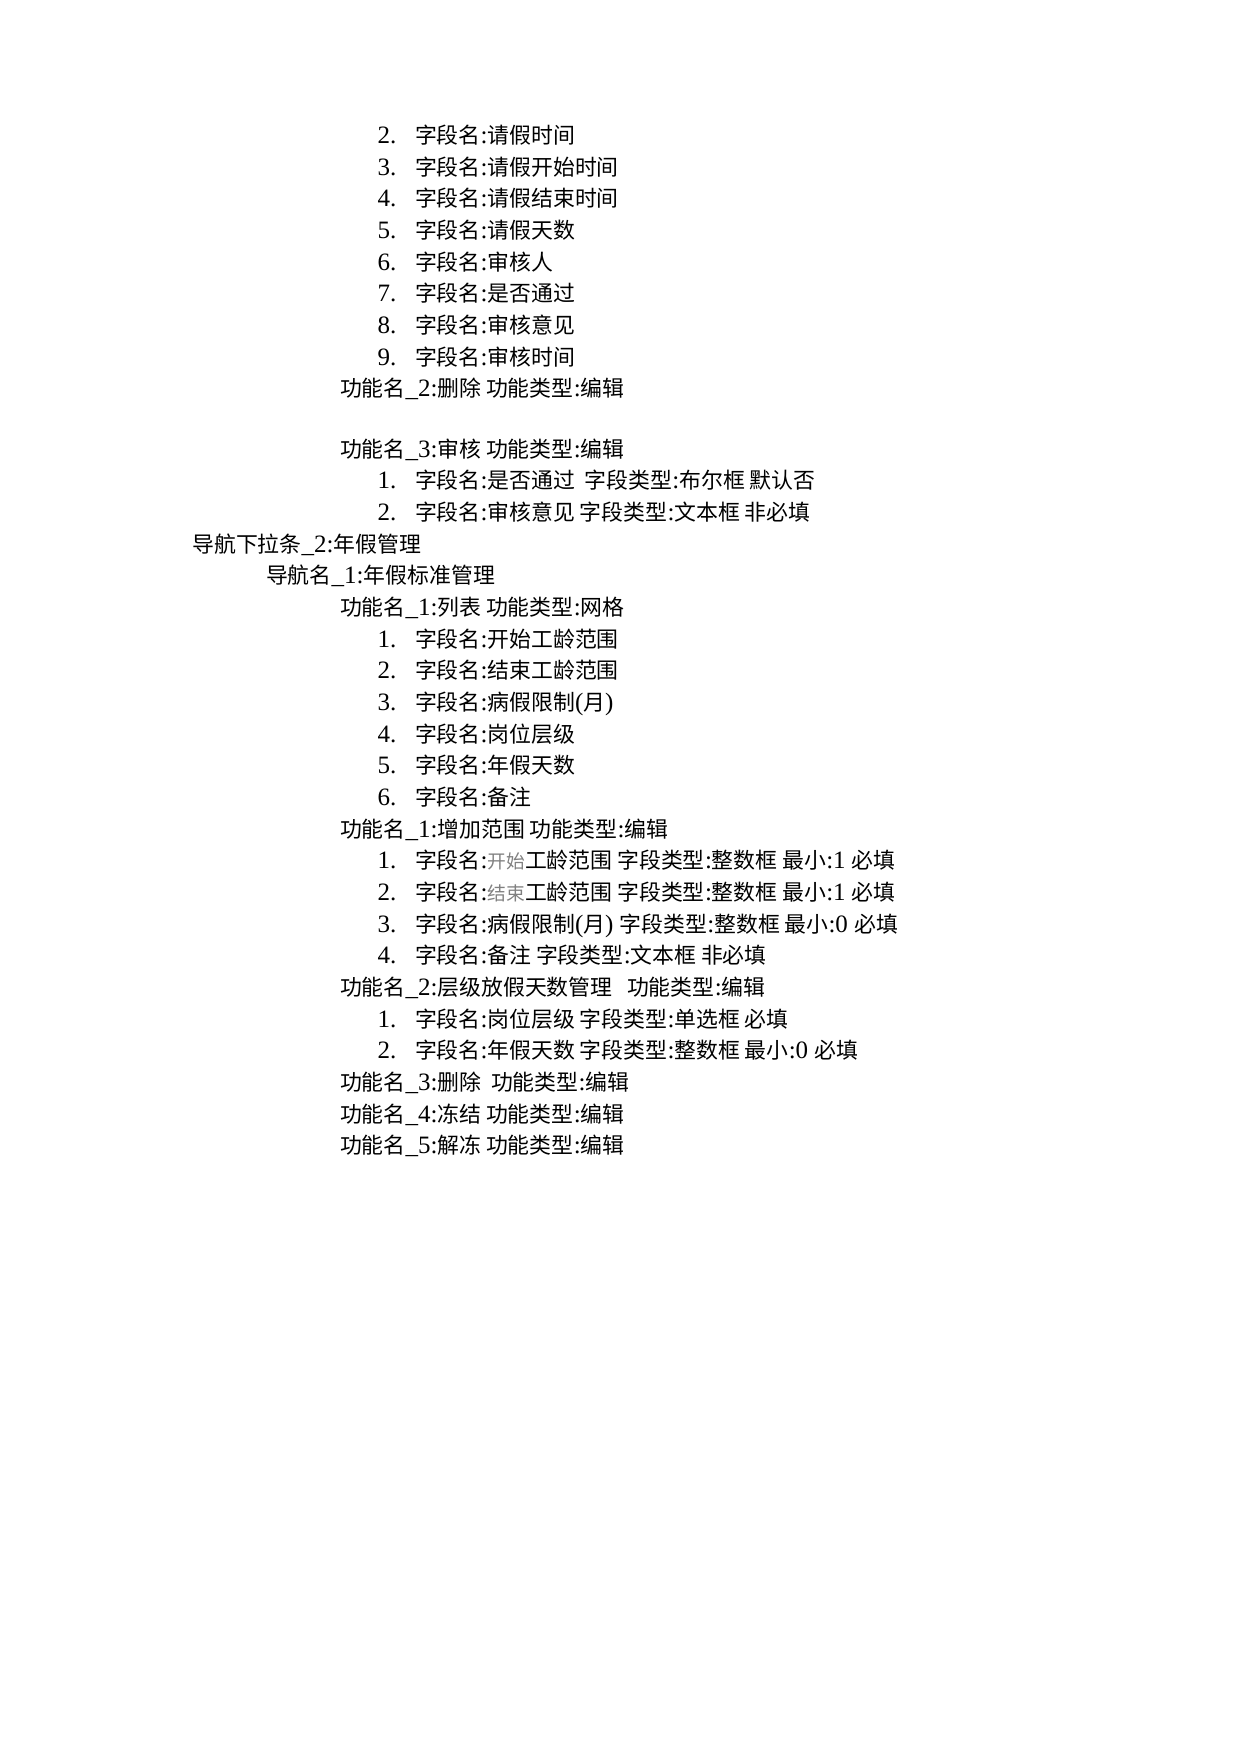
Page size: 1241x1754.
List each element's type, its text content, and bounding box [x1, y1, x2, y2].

text 功能名_5:解冻 功能类型:编辑 [118, 1128, 1122, 1160]
list 字段名:审核意见 [377, 308, 1122, 340]
list 字段名:请假结束时间 [377, 181, 1122, 213]
text 功能名_2:层级放假天数管理 功能类型:编辑 [118, 970, 1122, 1002]
list 字段名:请假开始时间 [377, 150, 1122, 181]
text 功能名_3:删除 功能类型:编辑 [118, 1065, 1122, 1097]
text 导航下拉条_2:年假管理 [118, 527, 1122, 558]
list 字段名:年假天数 [377, 748, 1122, 780]
list 字段名:岗位层级 字段类型:单选框 必填 [377, 1002, 1122, 1033]
list 字段名:审核时间 [377, 340, 1122, 371]
list 字段名:开始工龄范围 字段类型:整数框 最小:1 必填 [377, 843, 1122, 875]
list 字段名:请假天数 [377, 213, 1122, 245]
list 字段名:开始工龄范围 [377, 622, 1122, 653]
list 字段名:结束工龄范围 [377, 653, 1122, 685]
text 功能名_1:列表 功能类型:网格 [118, 590, 1122, 622]
list 字段名:审核意见 字段类型:文本框 非必填 [377, 495, 1122, 527]
list 字段名:审核人 [377, 245, 1122, 276]
text 功能名_3:审核 功能类型:编辑 [118, 432, 1122, 463]
text 功能名_2:删除 功能类型:编辑 [118, 371, 1122, 403]
list 字段名:备注 [377, 780, 1122, 812]
list 字段名:病假限制(月) [377, 685, 1122, 717]
text 导航名_1:年假标准管理 [118, 558, 1122, 590]
list 字段名:是否通过 字段类型:布尔框 默认否 [377, 463, 1122, 495]
list 字段名:病假限制(月) 字段类型:整数框 最小:0 必填 [377, 907, 1122, 938]
list 字段名:请假时间 [377, 118, 1122, 150]
text 功能名_4:冻结 功能类型:编辑 [118, 1097, 1122, 1128]
text 功能名_1:增加范围 功能类型:编辑 [118, 812, 1122, 843]
list 字段名:备注 字段类型:文本框 非必填 [377, 938, 1122, 970]
list 字段名:岗位层级 [377, 717, 1122, 748]
list 字段名:结束工龄范围 字段类型:整数框 最小:1 必填 [377, 875, 1122, 907]
list 字段名:年假天数 字段类型:整数框 最小:0 必填 [377, 1033, 1122, 1065]
list 字段名:是否通过 [377, 276, 1122, 308]
